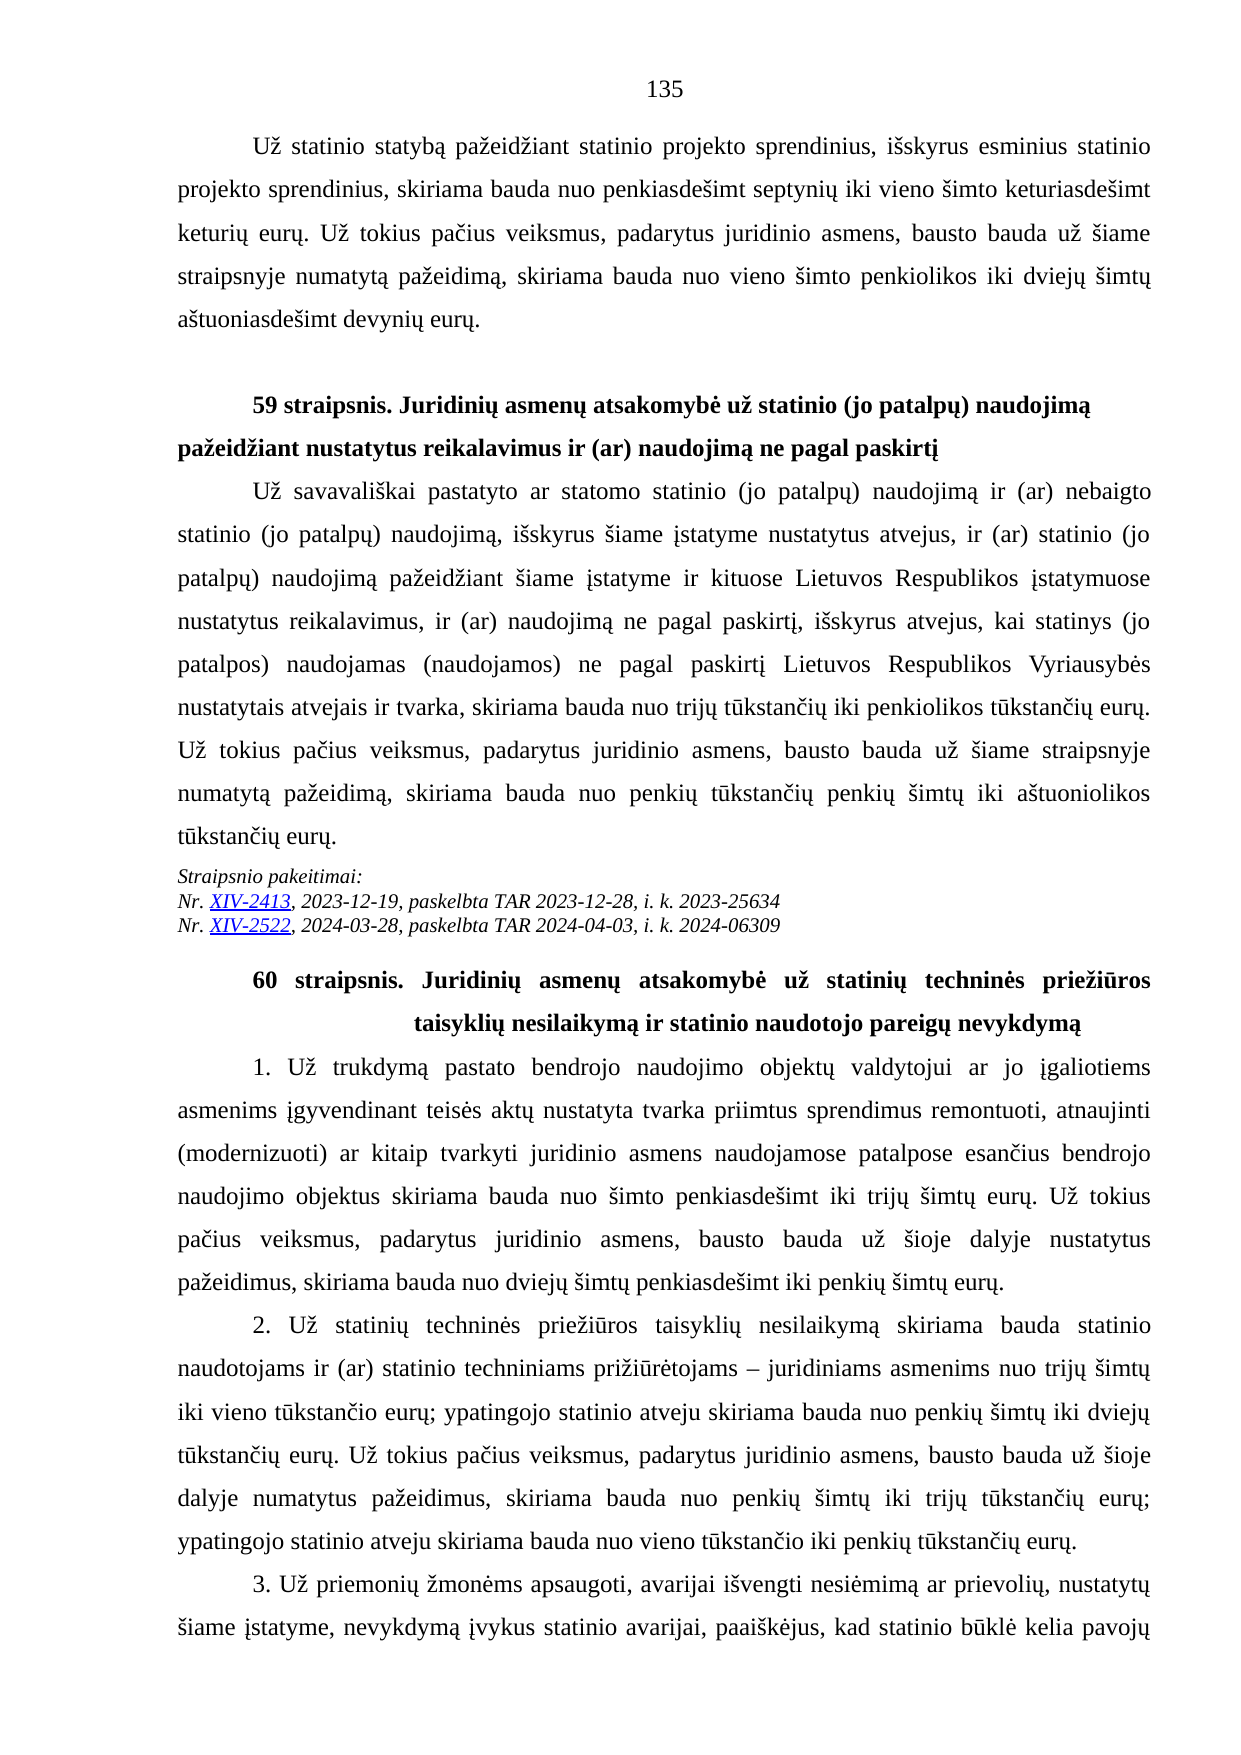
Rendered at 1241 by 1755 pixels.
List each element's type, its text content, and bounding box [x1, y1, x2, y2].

text Straipsnio pakeitimai: [177, 864, 1152, 888]
text Nr. XIV-2413, 2023-12-19, paskelbta TAR 2023-12-28, i. k. 2023-25634 [177, 888, 1152, 913]
text Už savavališkai pastatyto ar statomo statinio (jo patalpų) naudojimą ir (ar) nebaigto statinio (jo patalpų) naudojimą, išskyrus šiame įstatyme nustatytus atvejus, ir (ar) statinio (jo patalpų) naudojimą pažeidžiant šiame įstatyme ir kituose Lietuvos Respublikos įstatymuose nustatytus reikalavimus, ir (ar) naudojimą ne pagal paskirtį, išskyrus atvejus, kai statinys (jo patalpos) naudojamas (naudojamos) ne pagal paskirtį Lietuvos Respublikos Vyriausybės nustatytais atvejais ir tvarka, skiriama bauda nuo trijų tūkstančių iki penkiolikos tūkstančių eurų. Už tokius pačius veiksmus, padarytus juridinio asmens, bausto bauda už šiame straipsnyje numatytą pažeidimą, skiriama bauda nuo penkių tūkstančių penkių šimtų iki aštuoniolikos tūkstančių eurų. [177, 476, 1152, 850]
text 2. Už statinių techninės priežiūros taisyklių nesilaikymą skiriama bauda statinio naudotojams ir (ar) statinio techniniams prižiūrėtojams – juridiniams asmenims nuo trijų šimtų iki vieno tūkstančio eurų; ypatingojo statinio atveju skiriama bauda nuo penkių šimtų iki dviejų tūkstančių eurų. Už tokius pačius veiksmus, padarytus juridinio asmens, bausto bauda už šioje dalyje numatytus pažeidimus, skiriama bauda nuo penkių šimtų iki trijų tūkstančių eurų; ypatingojo statinio atveju skiriama bauda nuo vieno tūkstančio iki penkių tūkstančių eurų. [177, 1310, 1152, 1555]
text 60 straipsnis. Juridinių asmenų atsakomybė už statinių techninės priežiūros taisyklių nesilaikymą ir statinio naudotojo pareigų nevykdymą [252, 965, 1152, 1037]
text Nr. XIV-2522, 2024-03-28, paskelbta TAR 2024-04-03, i. k. 2024-06309 [177, 913, 1152, 937]
text 1. Už trukdymą pastato bendrojo naudojimo objektų valdytojui ar jo įgaliotiems asmenims įgyvendinant teisės aktų nustatyta tvarka priimtus sprendimus remontuoti, atnaujinti (modernizuoti) ar kitaip tvarkyti juridinio asmens naudojamose patalpose esančius bendrojo naudojimo objektus skiriama bauda nuo šimto penkiasdešimt iki trijų šimtų eurų. Už tokius pačius veiksmus, padarytus juridinio asmens, bausto bauda už šioje dalyje nustatytus pažeidimus, skiriama bauda nuo dviejų šimtų penkiasdešimt iki penkių šimtų eurų. [177, 1052, 1152, 1296]
text Už statinio statybą pažeidžiant statinio projekto sprendinius, išskyrus esminius statinio projekto sprendinius, skiriama bauda nuo penkiasdešimt septynių iki vieno šimto keturiasdešimt keturių eurų. Už tokius pačius veiksmus, padarytus juridinio asmens, bausto bauda už šiame straipsnyje numatytą pažeidimą, skiriama bauda nuo vieno šimto penkiolikos iki dviejų šimtų aštuoniasdešimt devynių eurų. [177, 131, 1152, 333]
text 3. Už priemonių žmonėms apsaugoti, avarijai išvengti nesiėmimą ar prievolių, nustatytų šiame įstatyme, nevykdymą įvykus statinio avarijai, paaiškėjus, kad statinio būklė kelia pavojų [177, 1569, 1152, 1641]
text 59 straipsnis. Juridinių asmenų atsakomybė už statinio (jo patalpų) naudojimą pažeidžiant nustatytus reikalavimus ir (ar) naudojimą ne pagal paskirtį [177, 390, 1152, 462]
